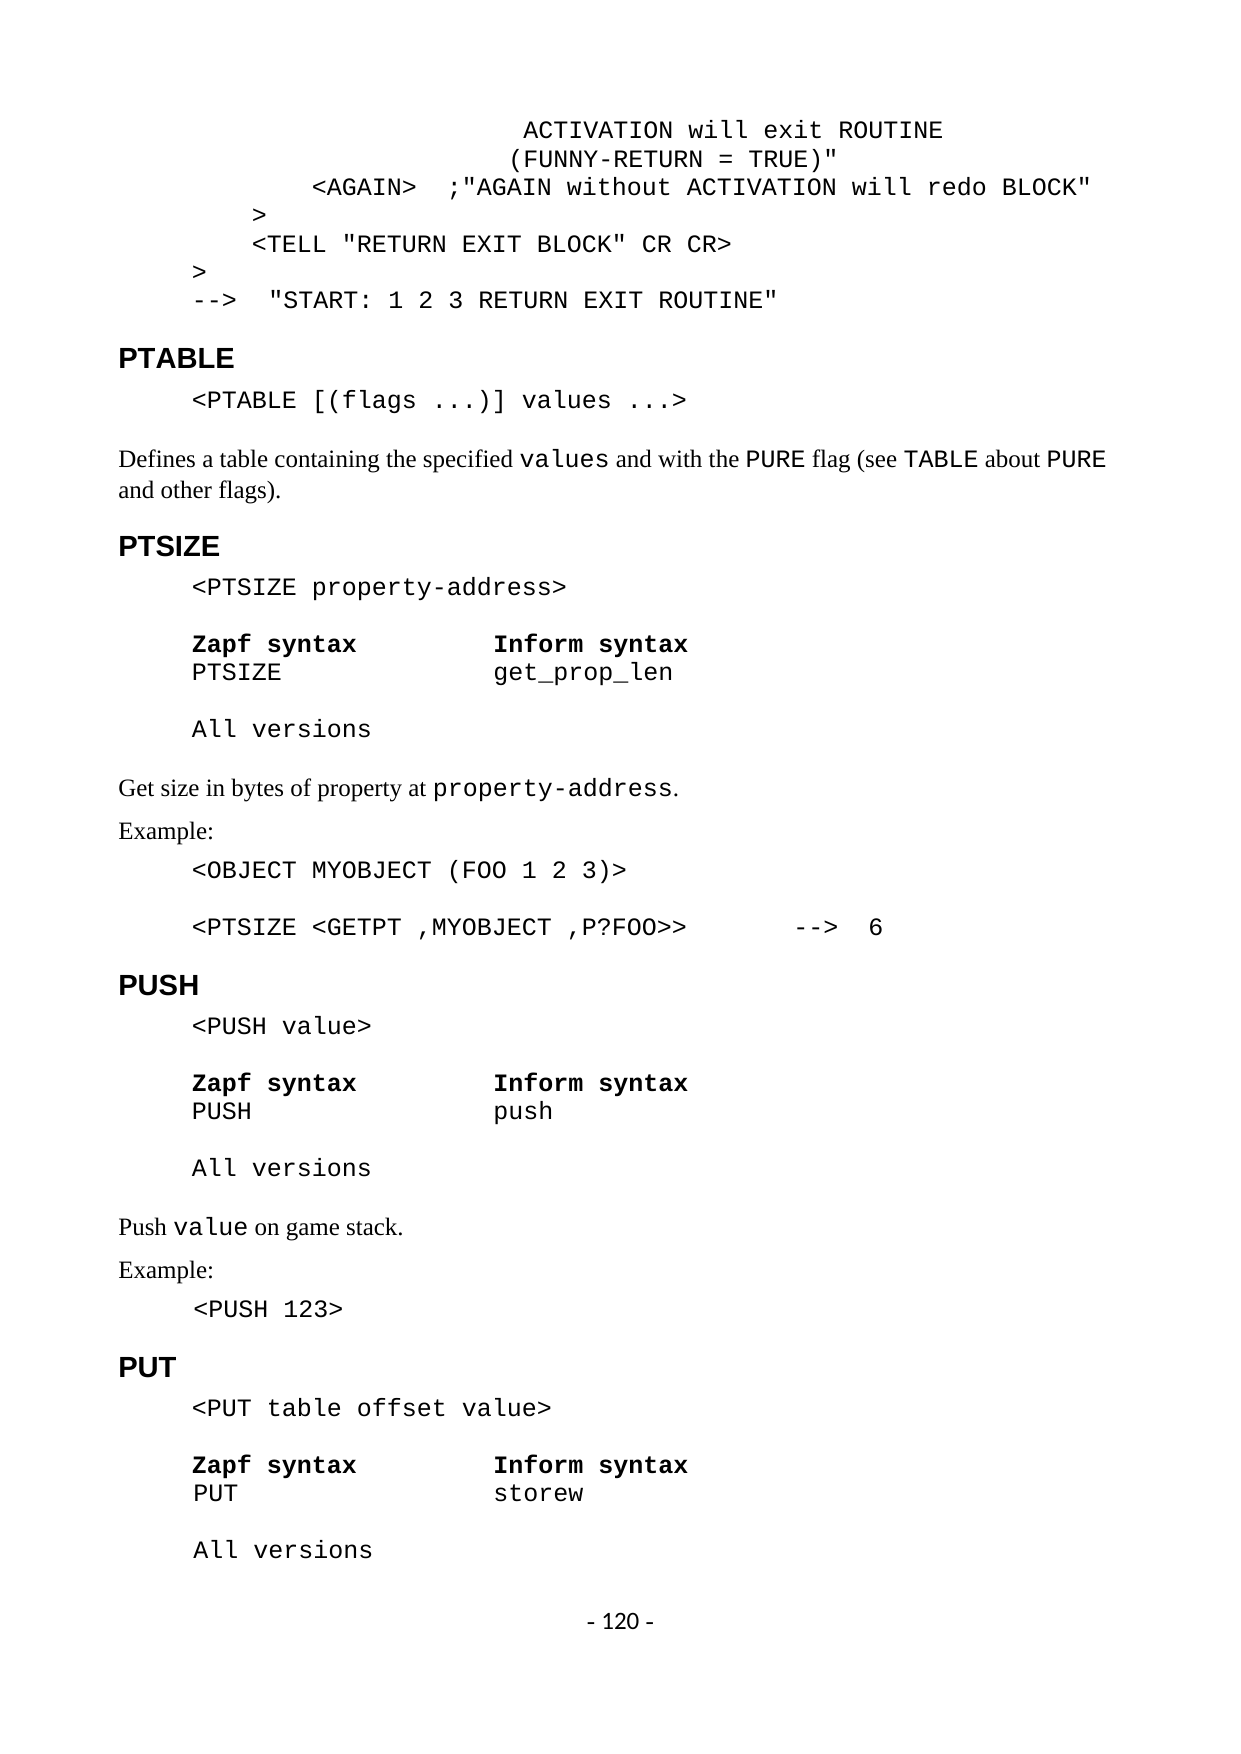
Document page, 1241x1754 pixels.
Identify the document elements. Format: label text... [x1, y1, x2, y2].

text <PUSH 123> [118, 1297, 1122, 1325]
text Zapf syntax Inform syntax [192, 1453, 1122, 1481]
subtitle PTSIZE [43, 529, 1122, 562]
text <PUSH value> [192, 1014, 1122, 1042]
subtitle PUT [43, 1350, 1122, 1383]
text PTSIZE get_prop_len [192, 660, 1122, 688]
text <PTABLE [(flags ...)] values ...> [192, 387, 1122, 416]
text All versions [192, 1155, 1122, 1184]
text PUSH push [192, 1099, 1122, 1127]
text <PTSIZE property-address> [192, 575, 1122, 603]
text Example: [118, 1255, 1122, 1284]
text All versions [118, 1538, 1122, 1566]
subtitle PTABLE [43, 341, 1122, 375]
text All versions [192, 716, 1122, 745]
text Push value on game stack. [118, 1212, 1122, 1243]
text Zapf syntax Inform syntax [192, 1070, 1122, 1099]
text <PTSIZE <GETPT ,MYOBJECT ,P?FOO>> --> 6 [192, 886, 1122, 943]
text Example: [118, 816, 1122, 845]
text <OBJECT MYOBJECT (FOO 1 2 3)> [192, 858, 1122, 886]
text <PUT table offset value> [192, 1396, 1122, 1424]
text Zapf syntax Inform syntax [192, 631, 1122, 660]
subtitle PUSH [43, 968, 1122, 1001]
text Get size in bytes of property at property-address. [118, 773, 1122, 804]
text PUT storew [118, 1481, 1122, 1509]
text Defines a table containing the specified values and with the PURE flag (see TABLE about PURE and other flags). [118, 444, 1122, 504]
text ACTIVATION will exit ROUTINE (FUNNY-RETURN = TRUE)" <AGAIN> ;"AGAIN without ACTIVATION will redo BLOCK" > <TELL "RETURN EXIT BLOCK" CR CR> > --> "START: 1 2 3 RETURN EXIT ROUTINE" [192, 118, 1122, 316]
